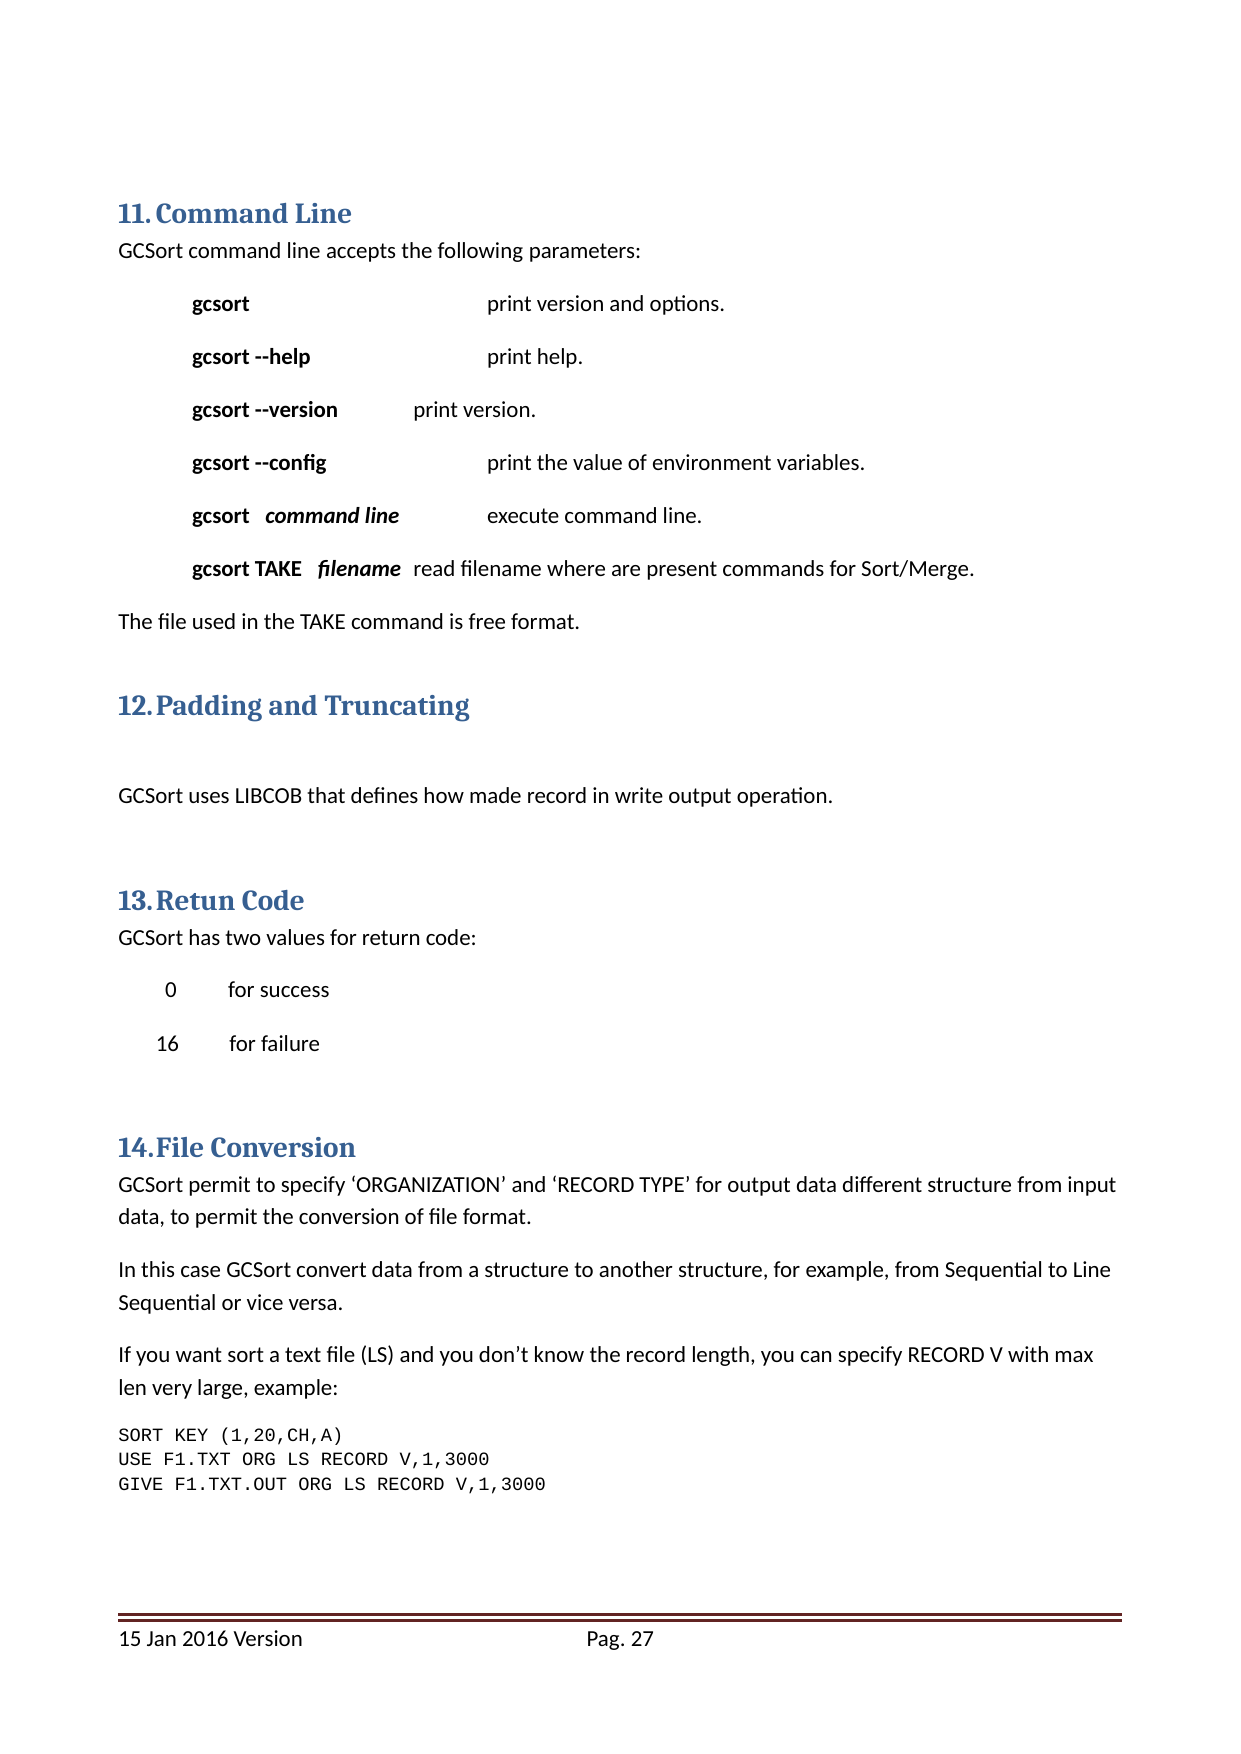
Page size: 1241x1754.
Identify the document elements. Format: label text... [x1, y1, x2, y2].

text gcsort --config print the value of environment variables. [192, 448, 1122, 476]
text 0 for success [118, 976, 1122, 1004]
list Retun Code [118, 884, 1122, 918]
text GCSort uses LIBCOB that defines how made record in write output operation. [118, 781, 1122, 809]
list File Conversion [118, 1132, 1122, 1165]
text USE F1.TXT ORG LS RECORD V,1,3000 [118, 1450, 1122, 1471]
text In this case GCSort convert data from a structure to another structure, for example, from Sequential to Line Sequential or vice versa. [118, 1255, 1122, 1316]
text gcsort command line execute command line. [192, 501, 1122, 529]
text The file used in the TAKE command is free format. [118, 607, 1122, 635]
text If you want sort a text file (LS) and you don’t know the record length, you can specify RECORD V with max len very large, example: [118, 1341, 1122, 1401]
text gcsort print version and options. [192, 289, 1122, 317]
text GCSort command line accepts the following parameters: [118, 236, 1122, 264]
text gcsort --version print version. [192, 395, 1122, 423]
text GCSort permit to specify ‘ORGANIZATION’ and ‘RECORD TYPE’ for output data different structure from input data, to permit the conversion of file format. [118, 1170, 1122, 1230]
list Command Line [118, 198, 1122, 231]
list Padding and Truncating [118, 689, 1122, 723]
text GCSort has two values for return code: [118, 923, 1122, 951]
text SORT KEY (1,20,CH,A) [118, 1426, 1122, 1447]
text GIVE F1.TXT.OUT ORG LS RECORD V,1,3000 [118, 1474, 1122, 1496]
text gcsort TAKE filename read filename where are present commands for Sort/Merge. [192, 554, 1122, 582]
list for failure [156, 1029, 1122, 1057]
text gcsort --help print help. [192, 342, 1122, 370]
